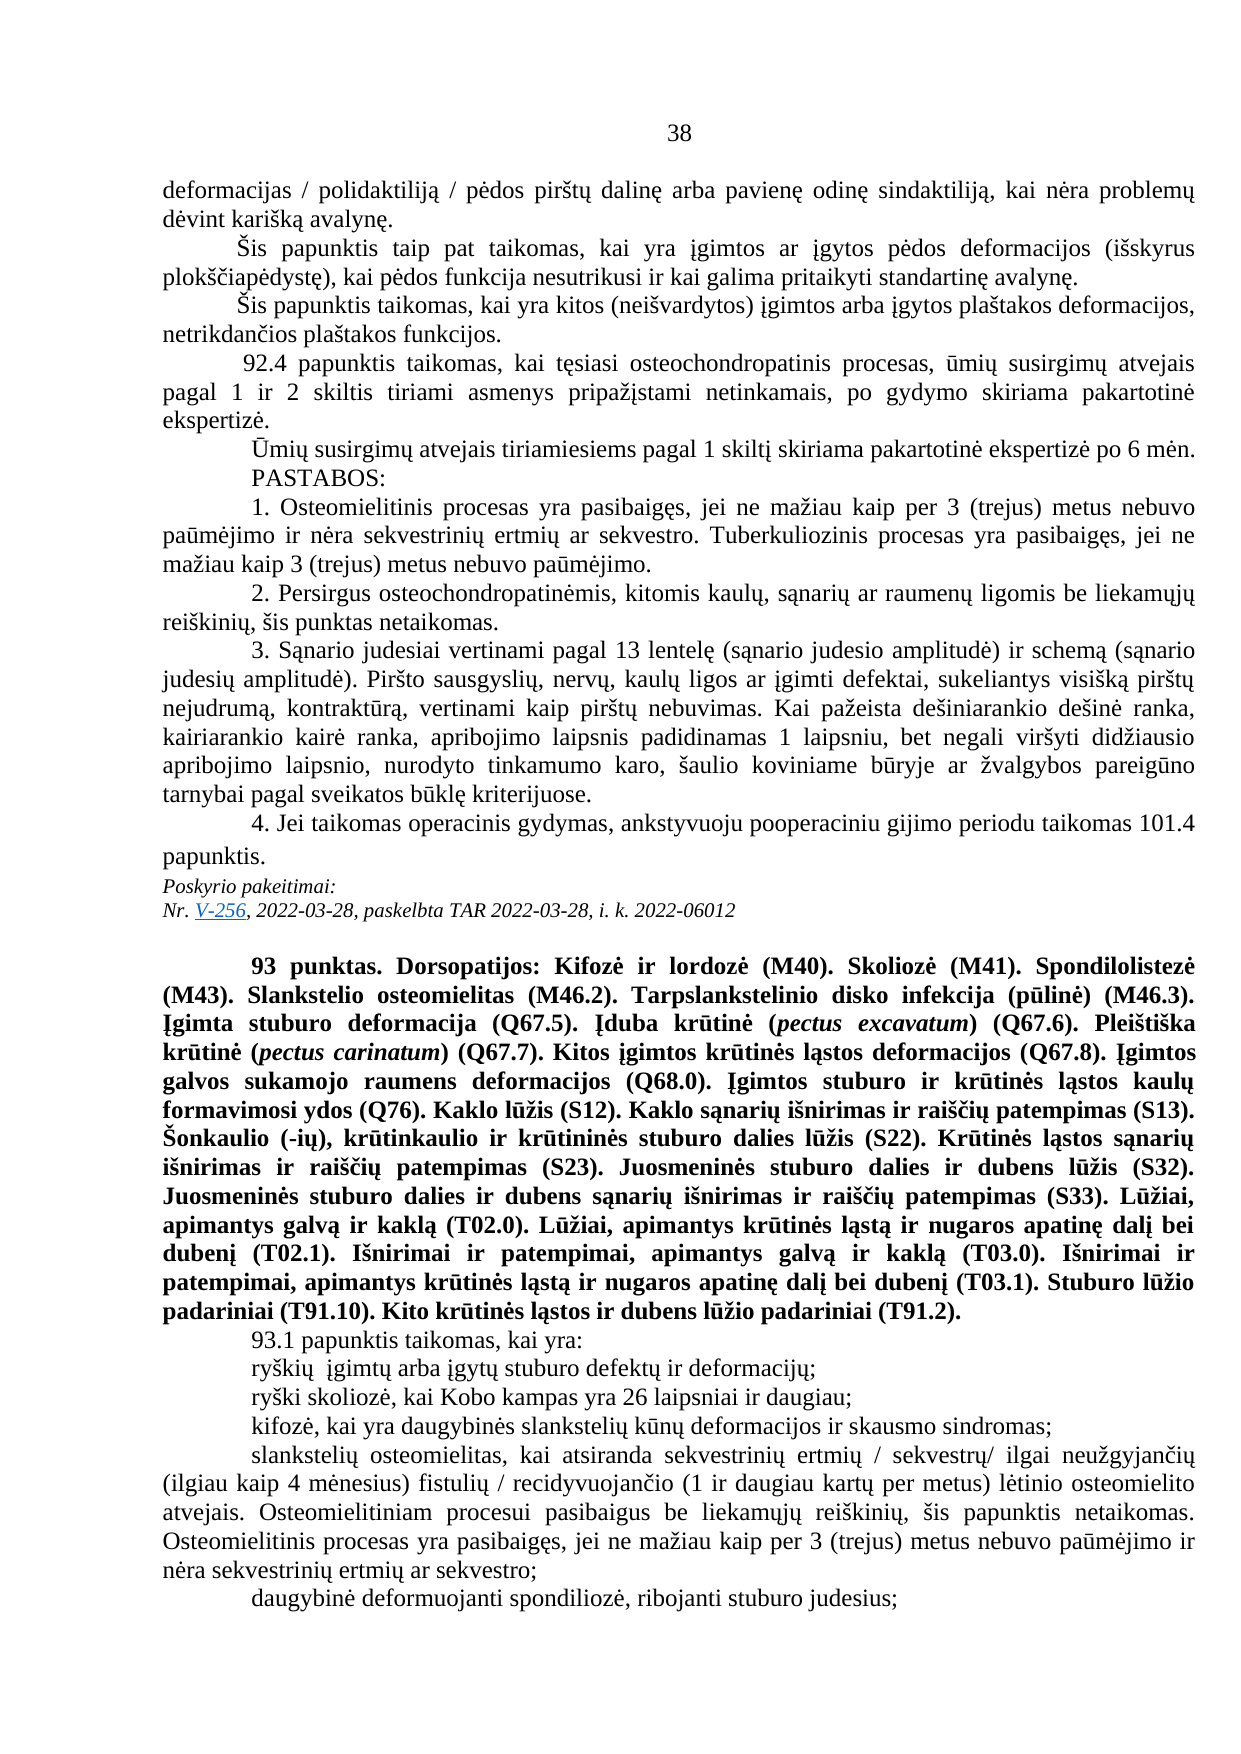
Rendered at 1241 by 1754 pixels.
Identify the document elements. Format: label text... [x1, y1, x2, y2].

text 93.1 papunktis taikomas, kai yra: [162, 1325, 1196, 1353]
text PASTABOS: [162, 463, 1196, 492]
text 92.4 papunktis taikomas, kai tęsiasi osteochondropatinis procesas, ūmių susirgimų atvejais pagal 1 ir 2 skiltis tiriami asmenys pripažįstami netinkamais, po gydymo skiriama pakartotinė ekspertizė. [162, 348, 1196, 434]
text 3. Sąnario judesiai vertinami pagal 13 lentelę (sąnario judesio amplitudė) ir schemą (sąnario judesių amplitudė). Piršto sausgyslių, nervų, kaulų ligos ar įgimti defektai, sukeliantys visišką pirštų nejudrumą, kontraktūrą, vertinami kaip pirštų nebuvimas. Kai pažeista dešiniarankio dešinė ranka, kairiarankio kairė ranka, apribojimo laipsnis padidinamas 1 laipsniu, bet negali viršyti didžiausio apribojimo laipsnio, nurodyto tinkamumo karo, šaulio koviniame būryje ar žvalgybos pareigūno tarnybai pagal sveikatos būklę kriterijuose. [162, 636, 1196, 808]
text 1. Osteomielitinis procesas yra pasibaigęs, jei ne mažiau kaip per 3 (trejus) metus nebuvo paūmėjimo ir nėra sekvestrinių ertmių ar sekvestro. Tuberkuliozinis procesas yra pasibaigęs, jei ne mažiau kaip 3 (trejus) metus nebuvo paūmėjimo. [162, 492, 1196, 578]
text 93 punktas. Dorsopatijos: Kifozė ir lordozė (M40). Skoliozė (M41). Spondilolistezė (M43). Slankstelio osteomielitas (M46.2). Tarpslankstelinio disko infekcija (pūlinė) (M46.3). Įgimta stuburo deformacija (Q67.5). Įduba krūtinė (pectus excavatum) (Q67.6). Pleištiška krūtinė (pectus carinatum) (Q67.7). Kitos įgimtos krūtinės ląstos deformacijos (Q67.8). Įgimtos galvos sukamojo raumens deformacijos (Q68.0). Įgimtos stuburo ir krūtinės ląstos kaulų formavimosi ydos (Q76). Kaklo lūžis (S12). Kaklo sąnarių išnirimas ir raiščių patempimas (S13). Šonkaulio (-ių), krūtinkaulio ir krūtininės stuburo dalies lūžis (S22). Krūtinės ląstos sąnarių išnirimas ir raiščių patempimas (S23). Juosmeninės stuburo dalies ir dubens lūžis (S32). Juosmeninės stuburo dalies ir dubens sąnarių išnirimas ir raiščių patempimas (S33). Lūžiai, apimantys galvą ir kaklą (T02.0). Lūžiai, apimantys krūtinės ląstą ir nugaros apatinę dalį bei dubenį (T02.1). Išnirimai ir patempimai, apimantys galvą ir kaklą (T03.0). Išnirimai ir patempimai, apimantys krūtinės ląstą ir nugaros apatinę dalį bei dubenį (T03.1). Stuburo lūžio padariniai (T91.10). Kito krūtinės ląstos ir dubens lūžio padariniai (T91.2). [162, 951, 1196, 1325]
text Šis papunktis taikomas, kai yra kitos (neišvardytos) įgimtos arba įgytos plaštakos deformacijos, netrikdančios plaštakos funkcijos. [162, 291, 1196, 348]
text daugybinė deformuojanti spondiliozė, ribojanti stuburo judesius; [162, 1583, 1196, 1612]
text Ūmių susirgimų atvejais tiriamiesiems pagal 1 skiltį skiriama pakartotinė ekspertizė po 6 mėn. [162, 434, 1196, 463]
text ryški skoliozė, kai Kobo kampas yra 26 laipsniai ir daugiau; [162, 1382, 1196, 1411]
text Šis papunktis taip pat taikomas, kai yra įgimtos ar įgytos pėdos deformacijos (išskyrus plokščiapėdystę), kai pėdos funkcija nesutrikusi ir kai galima pritaikyti standartinę avalynę. [162, 233, 1196, 291]
text ryškių įgimtų arba įgytų stuburo defektų ir deformacijų; [162, 1353, 1196, 1382]
text deformacijas / polidaktiliją / pėdos pirštų dalinę arba pavienę odinę sindaktiliją, kai nėra problemų dėvint karišką avalynę. [162, 176, 1196, 233]
text Nr. V-256, 2022-03-28, paskelbta TAR 2022-03-28, i. k. 2022-06012 [162, 898, 1196, 922]
text 2. Persirgus osteochondropatinėmis, kitomis kaulų, sąnarių ar raumenų ligomis be liekamųjų reiškinių, šis punktas netaikomas. [162, 578, 1196, 636]
text slankstelių osteomielitas, kai atsiranda sekvestrinių ertmių / sekvestrų/ ilgai neužgyjančių (ilgiau kaip 4 mėnesius) fistulių / recidyvuojančio (1 ir daugiau kartų per metus) lėtinio osteomielito atvejais. Osteomielitiniam procesui pasibaigus be liekamųjų reiškinių, šis papunktis netaikomas. Osteomielitinis procesas yra pasibaigęs, jei ne mažiau kaip per 3 (trejus) metus nebuvo paūmėjimo ir nėra sekvestrinių ertmių ar sekvestro; [162, 1440, 1196, 1583]
text Poskyrio pakeitimai: [162, 874, 1196, 898]
text 4. Jei taikomas operacinis gydymas, ankstyvuoju pooperaciniu gijimo periodu taikomas 101.4 papunktis. [162, 808, 1196, 870]
text kifozė, kai yra daugybinės slankstelių kūnų deformacijos ir skausmo sindromas; [162, 1411, 1196, 1440]
